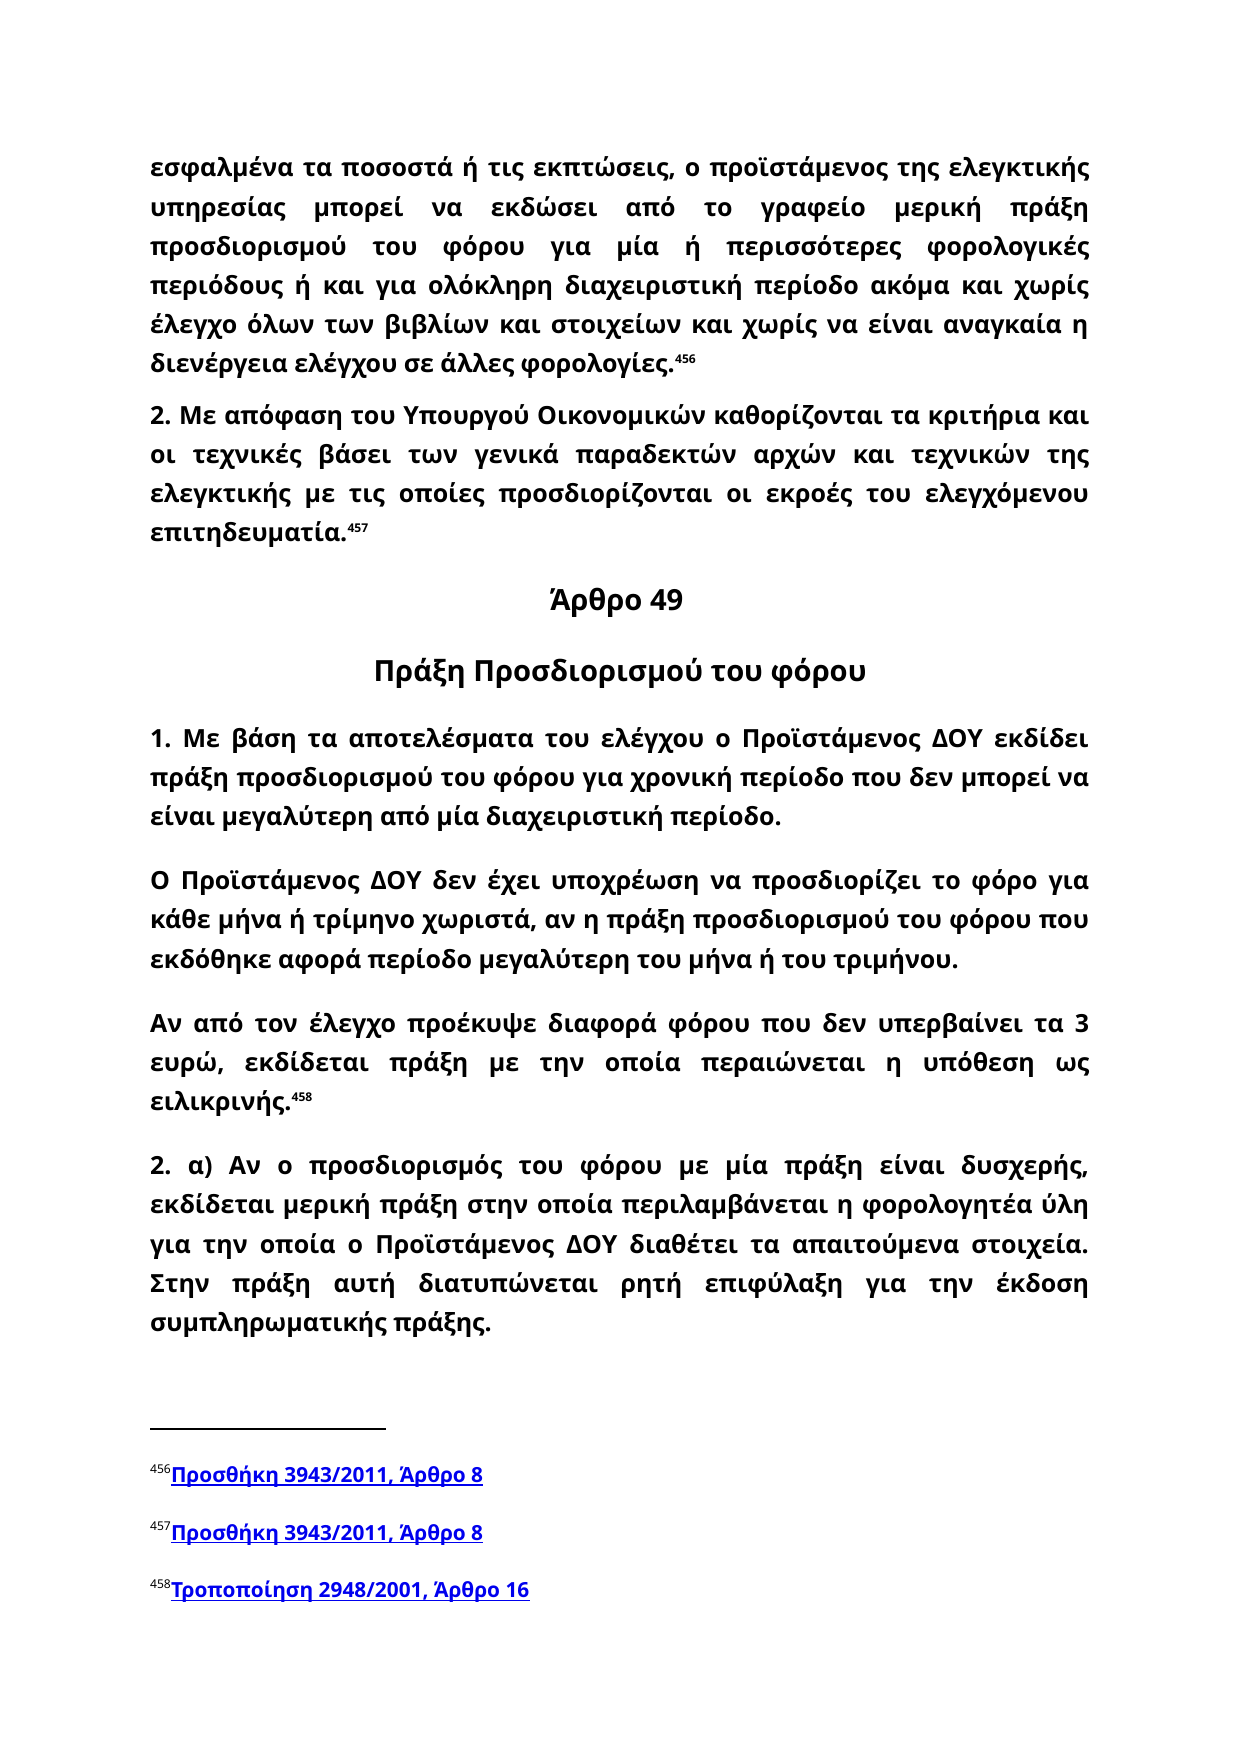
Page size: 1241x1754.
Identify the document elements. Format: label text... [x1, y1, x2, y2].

text Προσθήκη 3943/2011, Άρθρο 8 [150, 1460, 1090, 1489]
text Τροποποίηση 2948/2001, Άρθρο 16 [150, 1576, 1090, 1604]
text Προσθήκη 3943/2011, Άρθρο 8 [150, 1518, 1090, 1546]
text 2. Με απόφαση του Υπουργού Οικονομικών καθορίζονται τα κριτήρια και οι τεχνικές βάσει των γενικά παραδεκτών αρχών και τεχνικών της ελεγκτικής με τις οποίες προσδιορίζονται οι εκροές του ελεγχόμενου επιτηδευματία. [150, 397, 1090, 549]
subtitle Πράξη Προσδιορισμού του φόρου [150, 650, 1090, 689]
text 2. α) Αν ο προσδιορισμός του φόρου με μία πράξη είναι δυσχερής, εκδίδεται μερική πράξη στην οποία περιλαμβάνεται η φορολογητέα ύλη για την οποία ο Προϊστάμενος ΔΟΥ διαθέτει τα απαιτούμενα στοιχεία. Στην πράξη αυτή διατυπώνεται ρητή επιφύλαξη για την έκδοση συμπληρωματικής πράξης. [150, 1148, 1090, 1339]
text εσφαλμένα τα ποσοστά ή τις εκπτώσεις, ο προϊστάμενος της ελεγκτικής υπηρεσίας μπορεί να εκδώσει από το γραφείο μερική πράξη προσδιορισμού του φόρου για μία ή περισσότερες φορολογικές περιόδους ή και για ολόκληρη διαχειριστική περίοδο ακόμα και χωρίς έλεγχο όλων των βιβλίων και στοιχείων και χωρίς να είναι αναγκαία η διενέργεια ελέγχου σε άλλες φορολογίες. [150, 150, 1090, 380]
text Αν από τον έλεγχο προέκυψε διαφορά φόρου που δεν υπερβαίνει τα 3 ευρώ, εκδίδεται πράξη με την οποία περαιώνεται η υπόθεση ως ειλικρινής. [150, 1005, 1090, 1118]
text 1. Με βάση τα αποτελέσματα του ελέγχου ο Προϊστάμενος ΔΟΥ εκδίδει πράξη προσδιορισμού του φόρου για χρονική περίοδο που δεν μπορεί να είναι μεγαλύτερη από μία διαχειριστική περίοδο. [150, 720, 1090, 833]
text Ο Προϊστάμενος ΔΟΥ δεν έχει υποχρέωση να προσδιορίζει το φόρο για κάθε μήνα ή τρίμηνο χωριστά, αν η πράξη προσδιορισμού του φόρου που εκδόθηκε αφορά περίοδο μεγαλύτερη του μήνα ή του τριμήνου. [150, 863, 1090, 975]
subtitle Άρθρο 49 [150, 579, 1090, 619]
